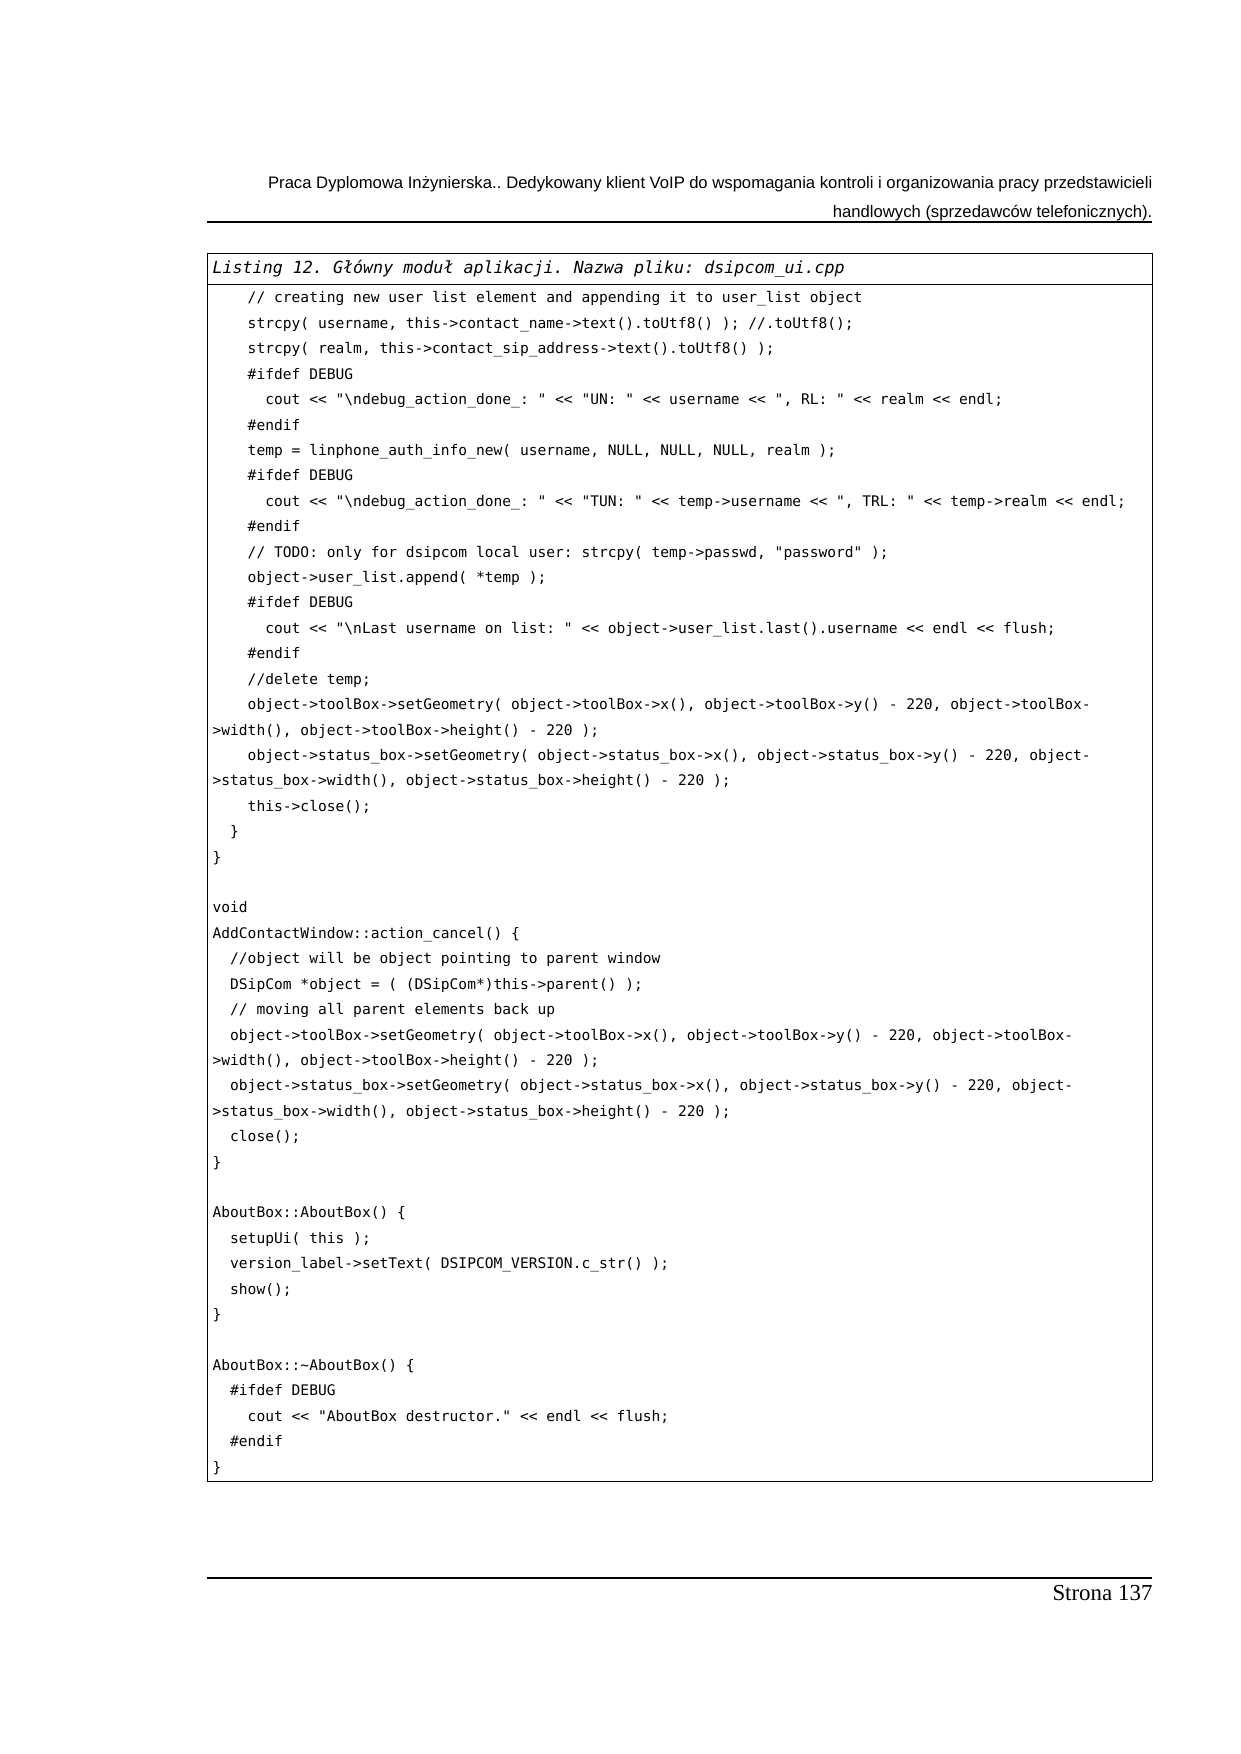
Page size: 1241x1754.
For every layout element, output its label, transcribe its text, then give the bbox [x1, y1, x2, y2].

table_header Listing 12. Główny moduł aplikacji. Nazwa pliku: dsipcom_ui.cpp [208, 254, 1152, 283]
table_cell // creating new user list element and appending it to user_list object strcpy( username, this->contact_name->text().toUtf8() ); //.toUtf8(); strcpy( realm, this->contact_sip_address->text().toUtf8() ); #ifdef DEBUG cout << "\ndebug_action_done_: " << "UN: " << username << ", RL: " << realm << endl; #endif temp = linphone_auth_info_new( username, NULL, NULL, NULL, realm ); #ifdef DEBUG cout << "\ndebug_action_done_: " << "TUN: " << temp->username << ", TRL: " << temp->realm << endl; #endif // TODO: only for dsipcom local user: strcpy( temp->passwd, "password" ); object->user_list.append( *temp ); #ifdef DEBUG cout << "\nLast username on list: " << object->user_list.last().username << endl << flush; #endif //delete temp; object->toolBox->setGeometry( object->toolBox->x(), object->toolBox->y() - 220, object->toolBox->width(), object->toolBox->height() - 220 ); object->status_box->setGeometry( object->status_box->x(), object->status_box->y() - 220, object->status_box->width(), object->status_box->height() - 220 ); this->close(); } } void AddContactWindow::action_cancel() { //object will be object pointing to parent window DSipCom *object = ( (DSipCom*)this->parent() ); // moving all parent elements back up object->toolBox->setGeometry( object->toolBox->x(), object->toolBox->y() - 220, object->toolBox->width(), object->toolBox->height() - 220 ); object->status_box->setGeometry( object->status_box->x(), object->status_box->y() - 220, object->status_box->width(), object->status_box->height() - 220 ); close(); } AboutBox::AboutBox() { setupUi( this ); version_label->setText( DSIPCOM_VERSION.c_str() ); show(); } AboutBox::~AboutBox() { #ifdef DEBUG cout << "AboutBox destructor." << endl << flush; #endif } [208, 285, 1152, 1481]
